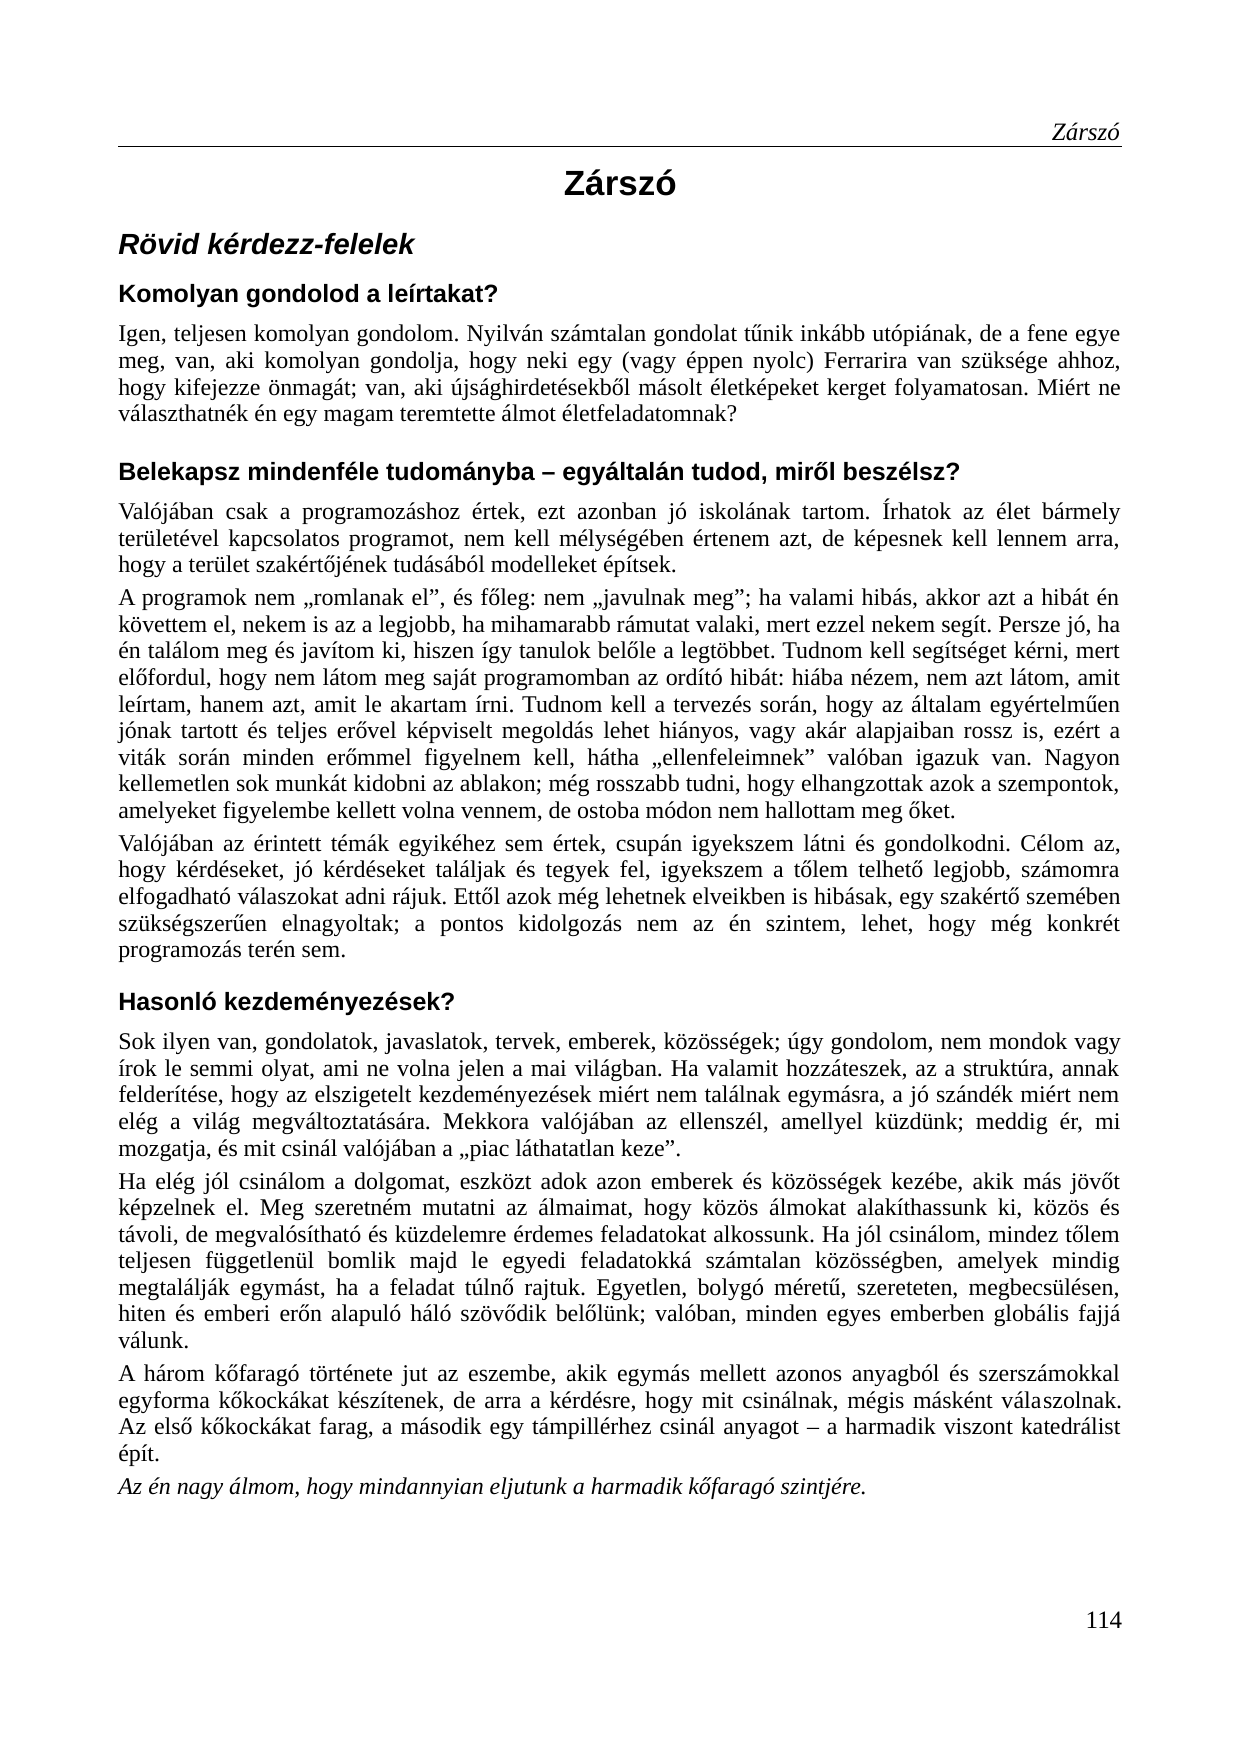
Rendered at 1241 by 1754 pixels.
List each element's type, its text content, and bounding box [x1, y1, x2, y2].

subtitle Zárszó [118, 164, 1122, 203]
text Igen, teljesen komolyan gondolom. Nyilván számtalan gondolat tűnik inkább utópiának, de a fene egye meg, van, aki komolyan gondolja, hogy neki egy (vagy éppen nyolc) Ferrarira van szüksége ahhoz, hogy kifejezze önmagát; van, aki újsághirdetésekből másolt életképeket kerget folyamatosan. Miért ne választhatnék én egy magam teremtette álmot életfeladatomnak? [118, 321, 1122, 427]
text Valójában az érintett témák egyikéhez sem értek, csupán igyekszem látni és gondolkodni. Célom az, hogy kérdéseket, jó kérdéseket találjak és tegyek fel, igyekszem a tőlem telhető legjobb, számomra elfogadható válaszokat adni rájuk. Ettől azok még lehetnek elveikben is hibásak, egy szakértő szemében szükségszerűen elnagyoltak; a pontos kidolgozás nem az én szintem, lehet, hogy még konkrét programozás terén sem. [118, 830, 1122, 963]
text A programok nem „romlanak el”, és főleg: nem „javulnak meg”; ha valami hibás, akkor azt a hibát én követtem el, nekem is az a legjobb, ha mihamarabb rámutat valaki, mert ezzel nekem segít. Persze jó, ha én találom meg és javítom ki, hiszen így tanulok belőle a legtöbbet. Tudnom kell segítséget kérni, mert előfordul, hogy nem látom meg saját programomban az ordító hibát: hiába nézem, nem azt látom, amit leírtam, hanem azt, amit le akartam írni. Tudnom kell a tervezés során, hogy az általam egyértelműen jónak tartott és teljes erővel képviselt megoldás lehet hiányos, vagy akár alapjaiban rossz is, ezért a viták során minden erőmmel figyelnem kell, hátha „ellenfeleimnek” valóban igazuk van. Nagyon kellemetlen sok munkát kidobni az ablakon; még rosszabb tudni, hogy elhangzottak azok a szempontok, amelyeket figyelembe kellett volna vennem, de ostoba módon nem hallottam meg őket. [118, 584, 1122, 824]
text A három kőfaragó története jut az eszembe, akik egymás mellett azonos anyagból és szerszámokkal egyforma kőkockákat készítenek, de arra a kérdésre, hogy mit csinálnak, mégis másként vála­szolnak. Az első kőkockákat farag, a második egy támpillérhez csinál anyagot – a harmadik viszont katedrálist épít. [118, 1360, 1122, 1466]
subtitle Rövid kérdezz-felelek [118, 228, 1122, 261]
subtitle Komolyan gondolod a leírtakat? [118, 280, 1122, 308]
subtitle Belekapsz mindenféle tudományba – egyáltalán tudod, miről beszélsz? [118, 458, 1122, 486]
text Ha elég jól csinálom a dolgomat, eszközt adok azon emberek és közösségek kezébe, akik más jövőt képzelnek el. Meg szeretném mutatni az álmaimat, hogy közös álmokat alakíthassunk ki, közös és távoli, de megvalósítható és küzdelemre érdemes feladatokat alkossunk. Ha jól csinálom, mindez tőlem teljesen függetlenül bomlik majd le egyedi feladatokká számtalan közösségben, amelyek mindig megtalálják egymást, ha a feladat túlnő rajtuk. Egyetlen, bolygó méretű, szereteten, megbecsülésen, hiten és emberi erőn alapuló háló szövődik belőlünk; valóban, minden egyes emberben globális fajjá válunk. [118, 1168, 1122, 1354]
text Az én nagy álmom, hogy mindannyian eljutunk a harmadik kőfaragó szintjére. [118, 1473, 1122, 1499]
text Sok ilyen van, gondolatok, javaslatok, tervek, emberek, közösségek; úgy gondolom, nem mondok vagy írok le semmi olyat, ami ne volna jelen a mai világban. Ha valamit hozzáteszek, az a struktúra, annak felderítése, hogy az elszigetelt kezdeményezések miért nem találnak egymásra, a jó szándék miért nem elég a világ megváltoztatására. Mekkora valójában az ellenszél, amellyel küzdünk; meddig ér, mi mozgatja, és mit csinál valójában a „piac láthatatlan keze”. [118, 1028, 1122, 1161]
subtitle Hasonló kezdeményezések? [118, 988, 1122, 1016]
text Valójában csak a programozáshoz értek, ezt azonban jó iskolának tartom. Írhatok az élet bármely területével kapcsolatos programot, nem kell mélységében értenem azt, de képesnek kell lennem arra, hogy a terület szakértőjének tudásából modelleket építsek. [118, 498, 1122, 578]
